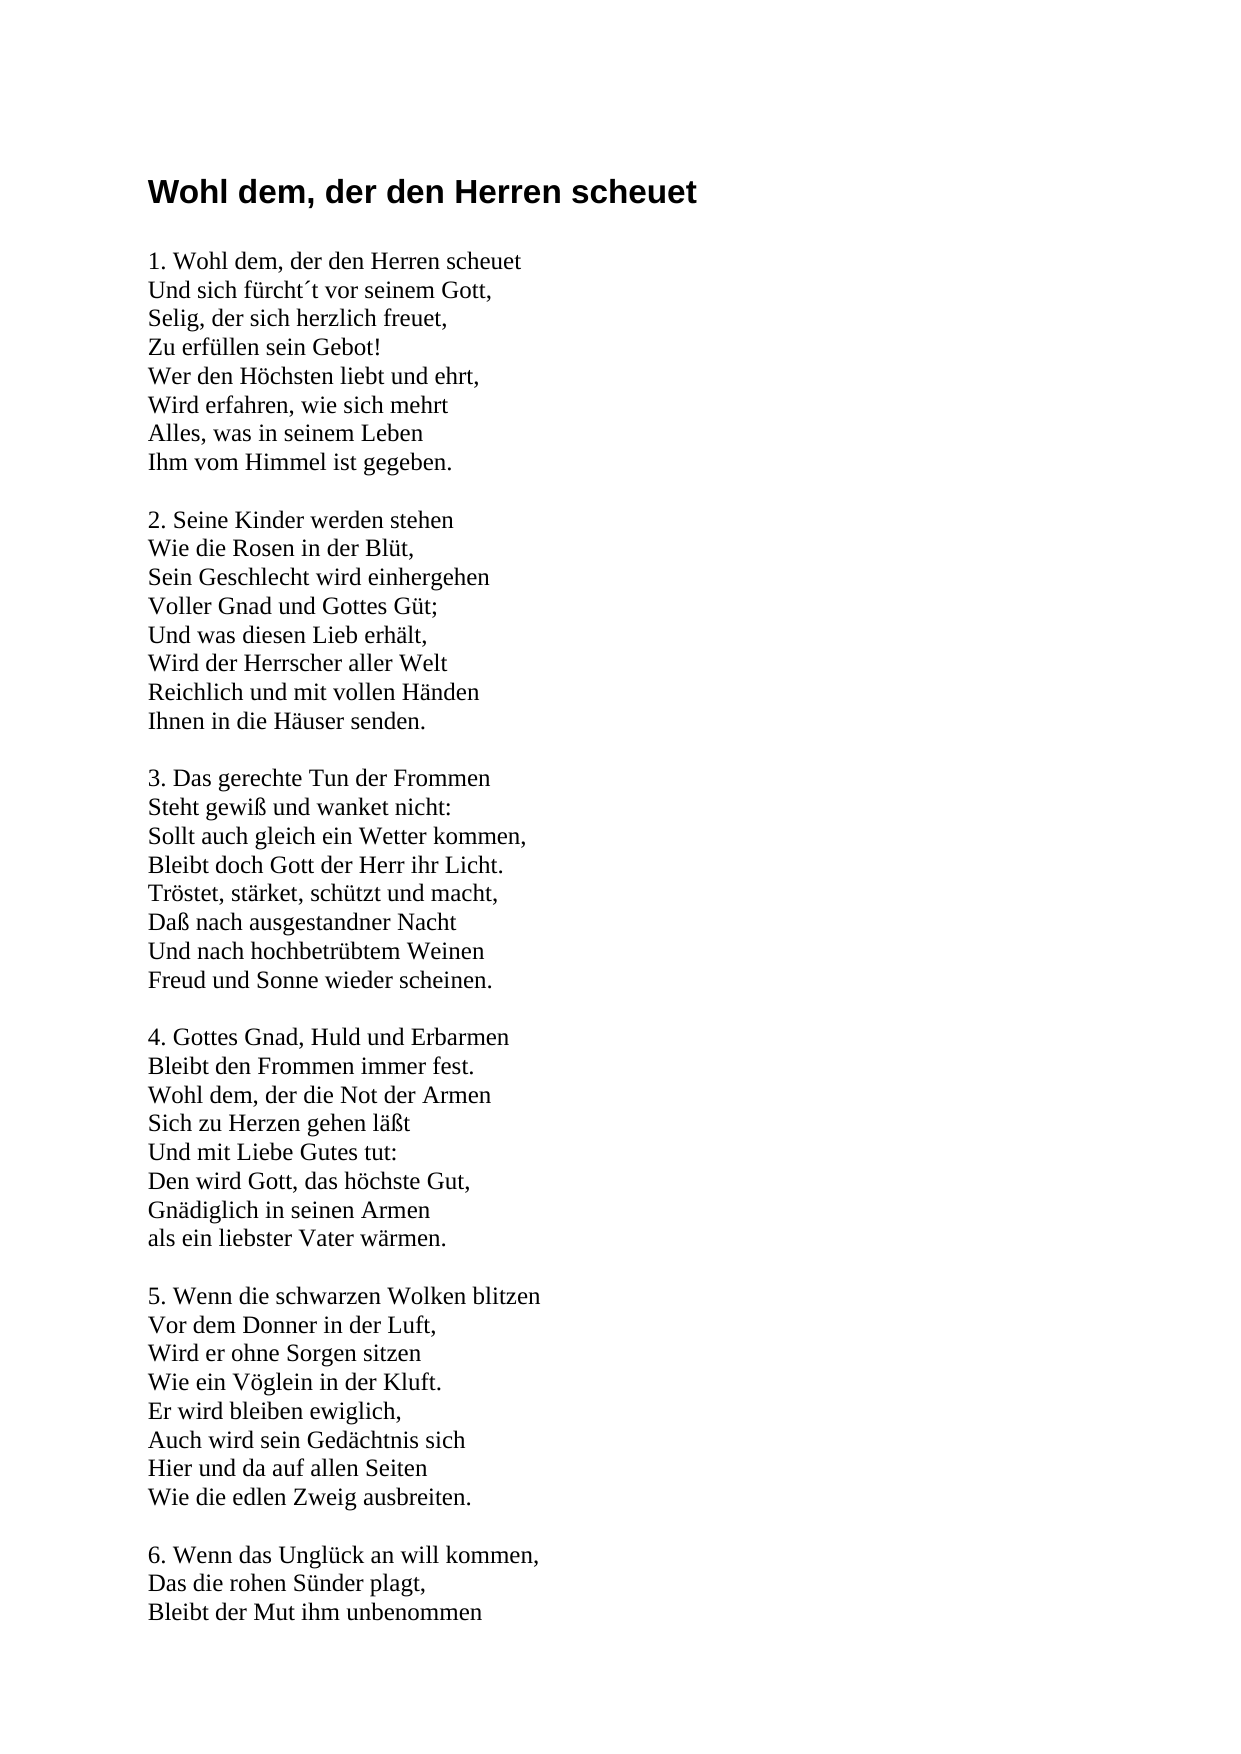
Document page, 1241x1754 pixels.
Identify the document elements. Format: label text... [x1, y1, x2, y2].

text Daß nach ausgestandner Nacht [148, 907, 1093, 936]
text als ein liebster Vater wärmen. [148, 1223, 1093, 1252]
text Gnädiglich in seinen Armen [148, 1195, 1093, 1223]
text Das die rohen Sünder plagt, [148, 1568, 1093, 1597]
text Und was diesen Lieb erhält, [148, 620, 1093, 648]
text Sollt auch gleich ein Wetter kommen, [148, 821, 1093, 850]
text Hier und da auf allen Seiten [148, 1453, 1093, 1482]
text Wird er ohne Sorgen sitzen [148, 1338, 1093, 1367]
text Ihm vom Himmel ist gegeben. [148, 447, 1093, 476]
text 2. Seine Kinder werden stehen [148, 505, 1093, 533]
text Bleibt doch Gott der Herr ihr Licht. [148, 850, 1093, 878]
text Sich zu Herzen gehen läßt [148, 1108, 1093, 1137]
text Tröstet, stärket, schützt und macht, [148, 878, 1093, 907]
text Wohl dem, der die Not der Armen [148, 1080, 1093, 1108]
subtitle Wohl dem, der den Herren scheuet [148, 173, 1093, 211]
text Sein Geschlecht wird einhergehen [148, 562, 1093, 591]
text 3. Das gerechte Tun der Frommen [148, 763, 1093, 792]
text Bleibt der Mut ihm unbenommen [148, 1597, 1093, 1626]
text 1. Wohl dem, der den Herren scheuet [148, 246, 1093, 275]
text Wie ein Vöglein in der Kluft. [148, 1367, 1093, 1396]
text Selig, der sich herzlich freuet, [148, 303, 1093, 332]
text Wie die edlen Zweig ausbreiten. [148, 1482, 1093, 1511]
text Vor dem Donner in der Luft, [148, 1310, 1093, 1338]
text Ihnen in die Häuser senden. [148, 706, 1093, 735]
text 6. Wenn das Unglück an will kommen, [148, 1540, 1093, 1568]
text Voller Gnad und Gottes Güt; [148, 591, 1093, 620]
text Den wird Gott, das höchste Gut, [148, 1166, 1093, 1195]
text Er wird bleiben ewiglich, [148, 1396, 1093, 1425]
text Zu erfüllen sein Gebot! [148, 332, 1093, 361]
text Und nach hochbetrübtem Weinen [148, 936, 1093, 965]
text Wer den Höchsten liebt und ehrt, [148, 361, 1093, 390]
text 5. Wenn die schwarzen Wolken blitzen [148, 1281, 1093, 1310]
text Wie die Rosen in der Blüt, [148, 533, 1093, 562]
text Reichlich und mit vollen Händen [148, 677, 1093, 706]
text Freud und Sonne wieder scheinen. [148, 965, 1093, 993]
text Wird der Herrscher aller Welt [148, 648, 1093, 677]
text Bleibt den Frommen immer fest. [148, 1051, 1093, 1080]
text Wird erfahren, wie sich mehrt [148, 390, 1093, 418]
text 4. Gottes Gnad, Huld und Erbarmen [148, 1022, 1093, 1051]
text Steht gewiß und wanket nicht: [148, 792, 1093, 821]
text Und sich fürcht´t vor seinem Gott, [148, 275, 1093, 303]
text Auch wird sein Gedächtnis sich [148, 1425, 1093, 1453]
text Alles, was in seinem Leben [148, 418, 1093, 447]
text Und mit Liebe Gutes tut: [148, 1137, 1093, 1166]
